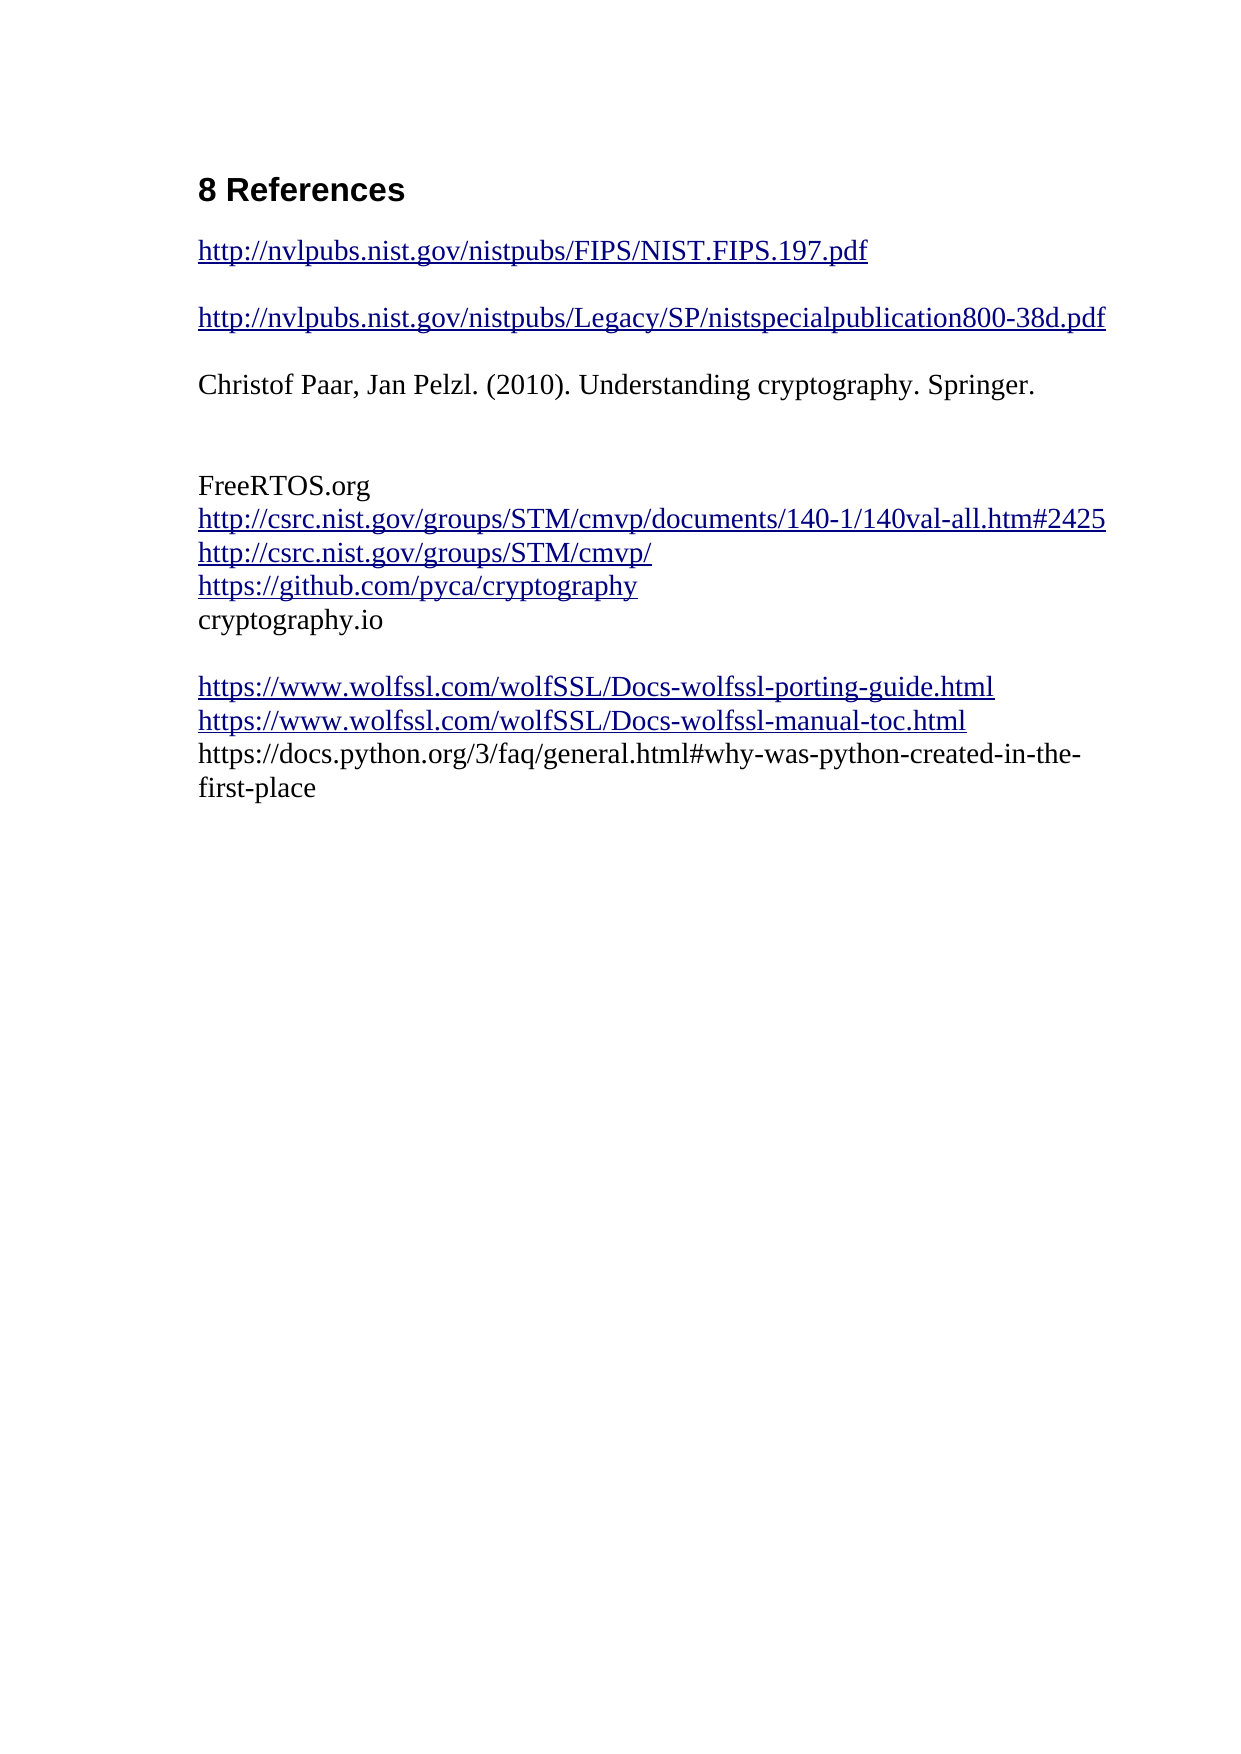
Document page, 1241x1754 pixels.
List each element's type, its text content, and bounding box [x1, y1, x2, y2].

text http://csrc.nist.gov/groups/STM/cmvp/documents/140-1/140val-all.htm#2425 [198, 501, 1119, 535]
text FreeRTOS.org [198, 468, 1119, 501]
text https://docs.python.org/3/faq/general.html#why-was-python-created-in-the-first-place [198, 736, 1119, 803]
text https://www.wolfssl.com/wolfSSL/Docs-wolfssl-porting-guide.html [198, 669, 1119, 703]
text http://nvlpubs.nist.gov/nistpubs/FIPS/NIST.FIPS.197.pdf [198, 233, 1119, 267]
text cryptography.io [198, 602, 1119, 636]
text Christof Paar, Jan Pelzl. (2010). Understanding cryptography. Springer. [198, 367, 1119, 401]
text https://github.com/pyca/cryptography [198, 568, 1119, 602]
subtitle References [198, 170, 1119, 208]
text https://www.wolfssl.com/wolfSSL/Docs-wolfssl-manual-toc.html [198, 703, 1119, 736]
text http://nvlpubs.nist.gov/nistpubs/Legacy/SP/nistspecialpublication800-38d.pdf [198, 300, 1119, 334]
text http://csrc.nist.gov/groups/STM/cmvp/ [198, 535, 1119, 568]
